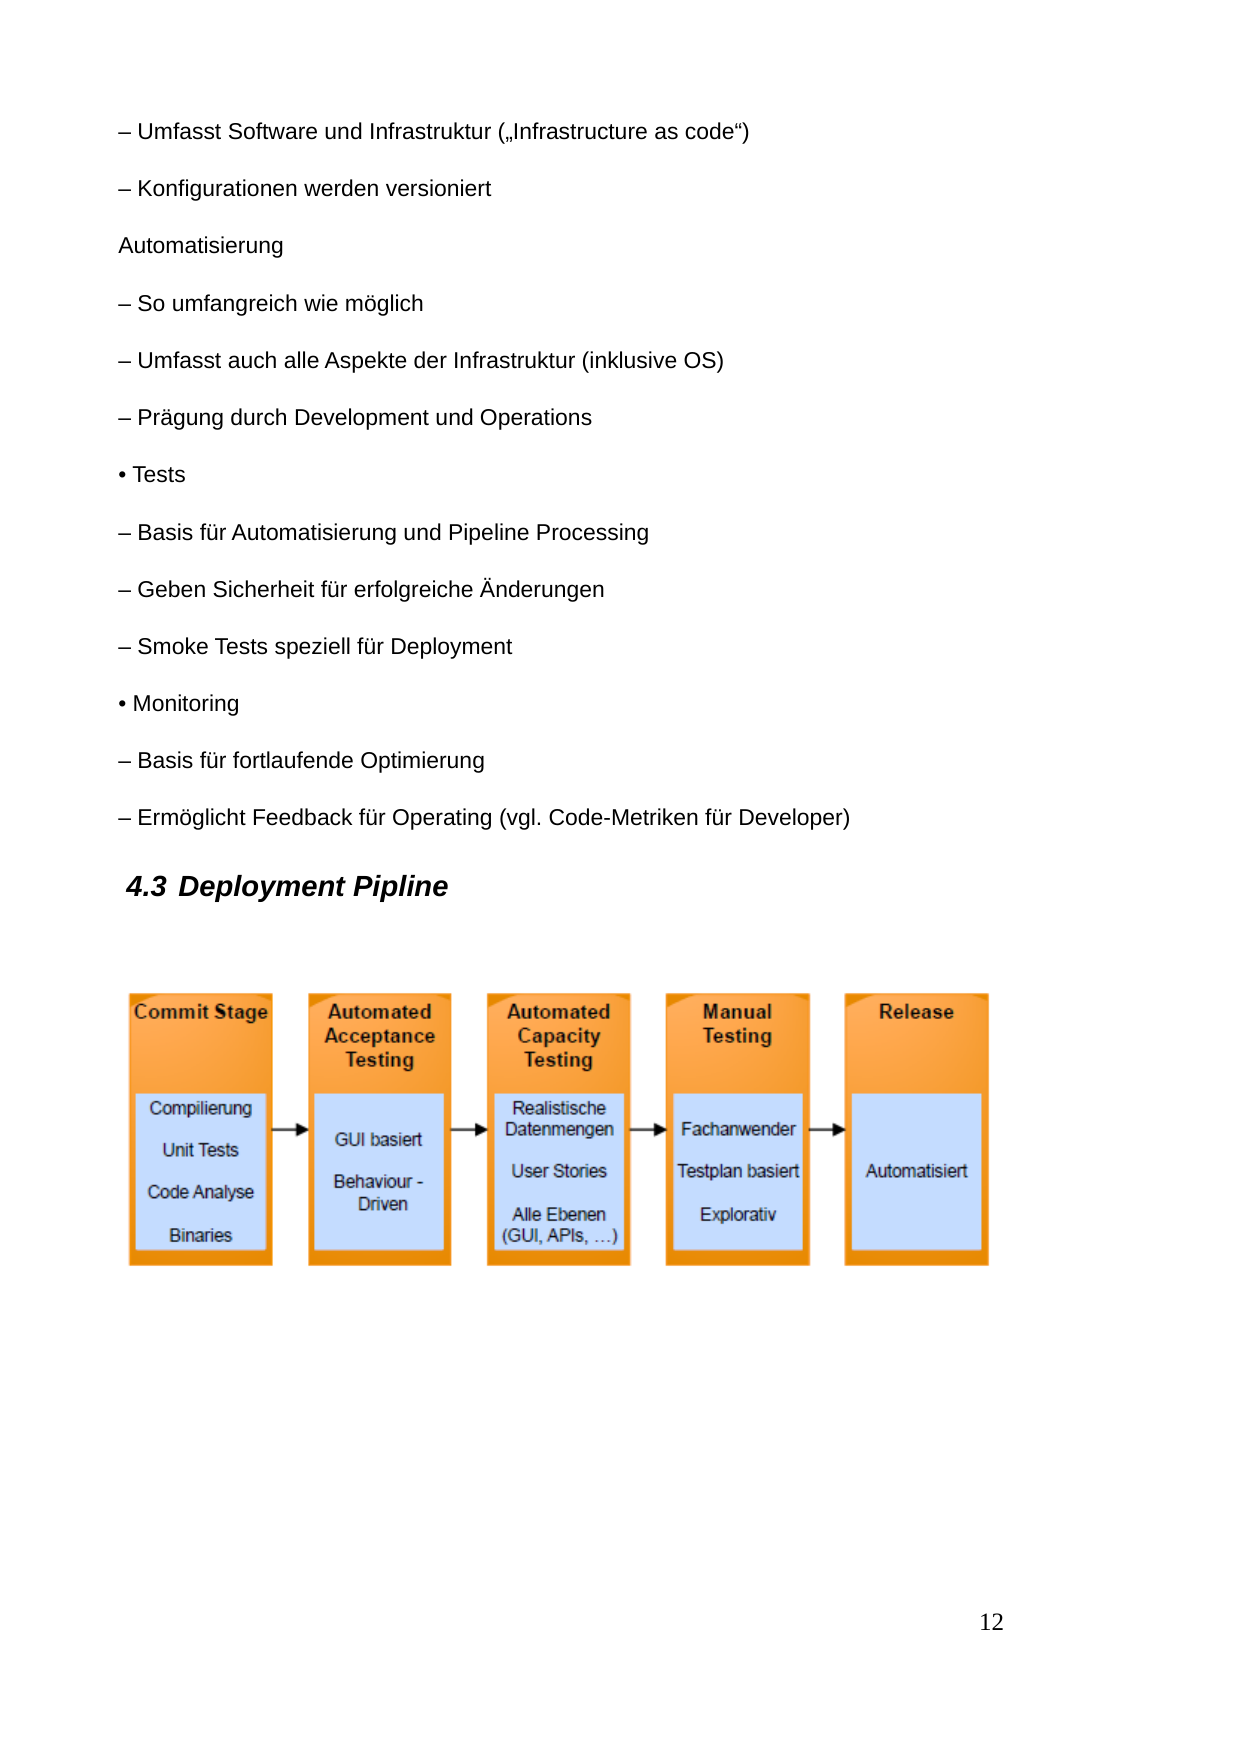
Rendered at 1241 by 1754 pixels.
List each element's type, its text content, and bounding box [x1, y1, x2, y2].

text – Geben Sicherheit für erfolgreiche Änderungen [118, 576, 1004, 602]
text – Umfasst auch alle Aspekte der Infrastruktur (inklusive OS) [118, 347, 1004, 373]
text – So umfangreich wie möglich [118, 290, 1004, 316]
text – Basis für fortlaufende Optimierung [118, 747, 1004, 773]
text – Konfigurationen werden versioniert [118, 175, 1004, 202]
subtitle Deployment Pipline [118, 869, 1004, 902]
text • Tests [118, 461, 1004, 488]
text • Monitoring [118, 690, 1004, 716]
text – Umfasst Software und Infrastruktur („Infrastructure as code“) [118, 118, 1004, 144]
text Automatisierung [118, 232, 1004, 259]
text – Ermöglicht Feedback für Operating (vgl. Code-Metriken für Developer) [118, 804, 1004, 831]
text – Prägung durch Development und Operations [118, 404, 1004, 430]
picture [118, 972, 1004, 1284]
text – Smoke Tests speziell für Deployment [118, 633, 1004, 659]
text – Basis für Automatisierung und Pipeline Processing [118, 518, 1004, 545]
